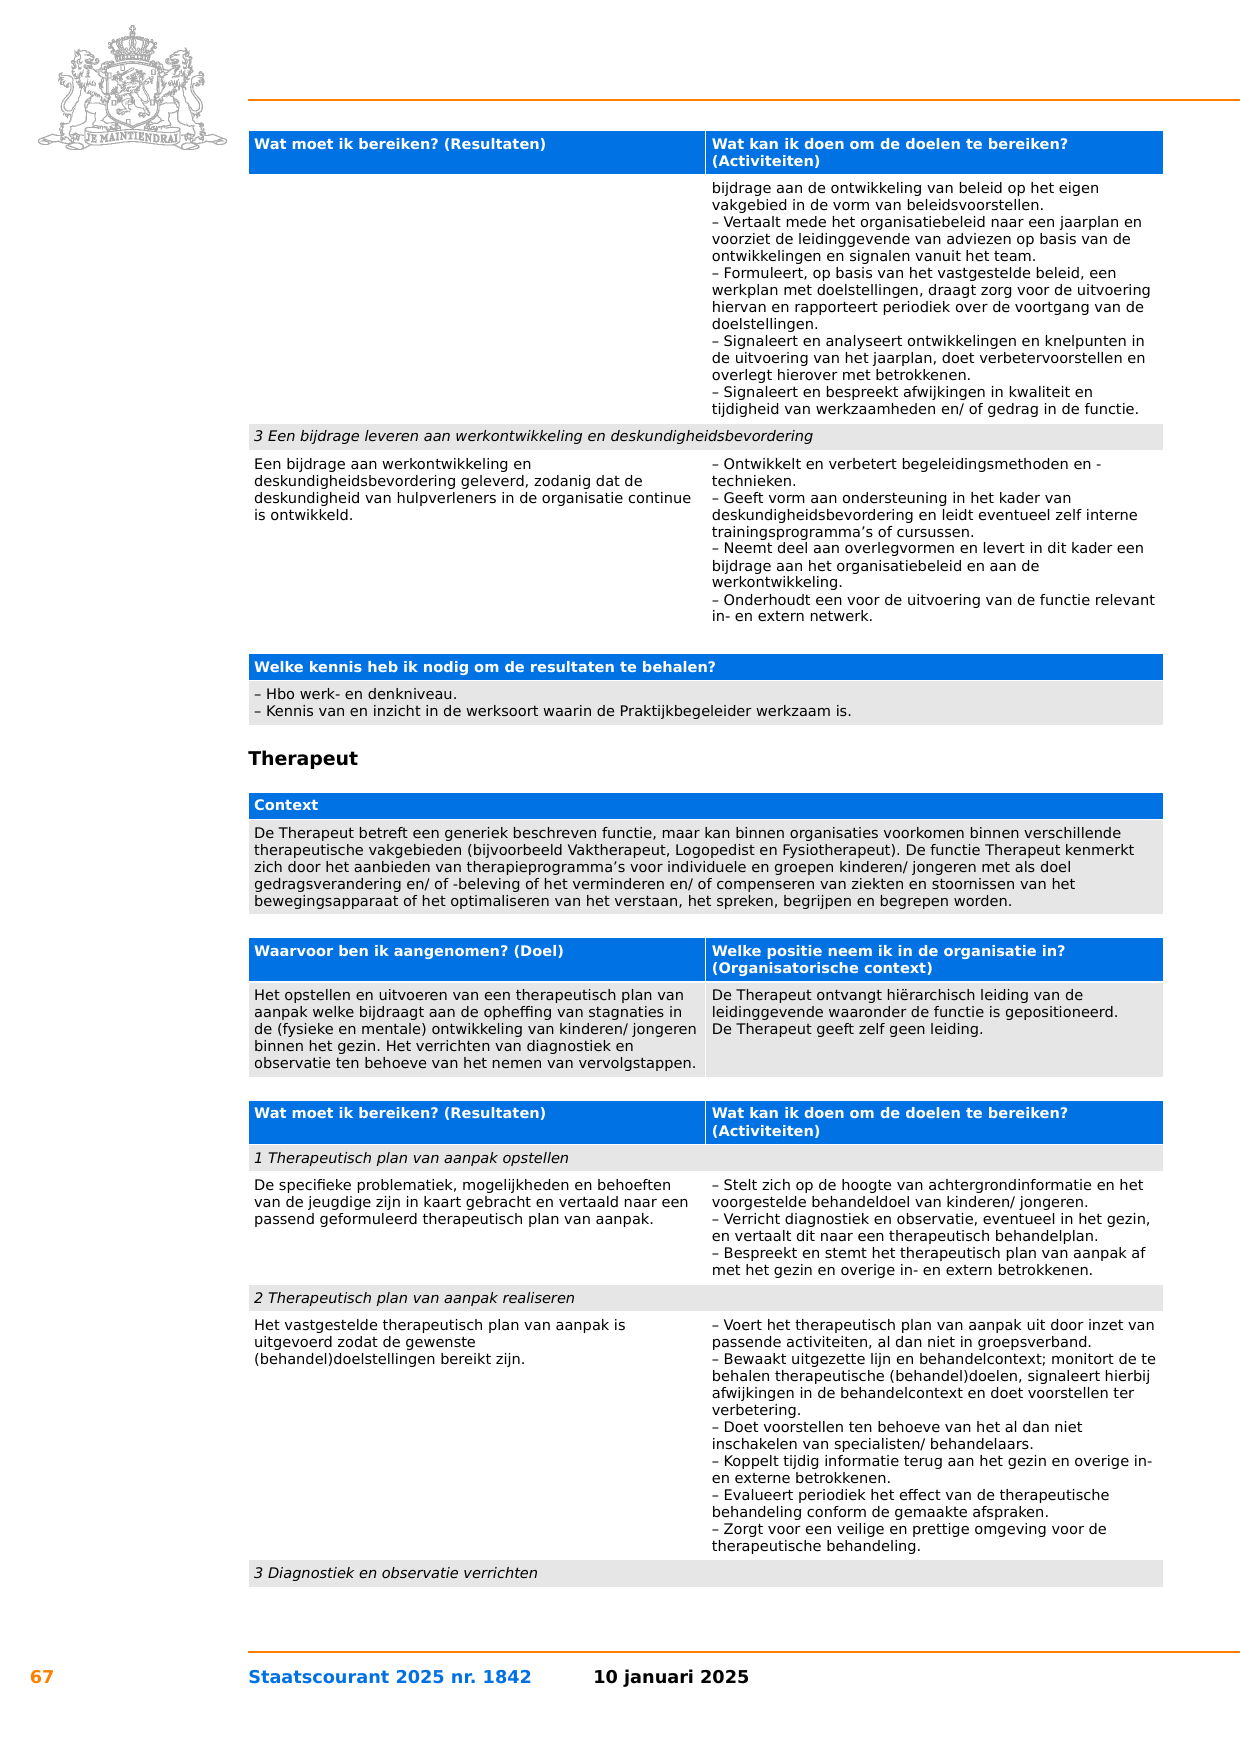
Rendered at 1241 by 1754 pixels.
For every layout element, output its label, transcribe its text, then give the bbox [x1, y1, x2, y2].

table_cell – Ontwikkelt en verbetert begeleidingsmethoden en -technieken. – Geeft vorm aan ondersteuning in het kader van deskundigheidsbevordering en leidt eventueel zelf interne trainingsprogramma’s of cursussen. – Neemt deel aan overlegvormen en levert in dit kader een bijdrage aan het organisatiebeleid en aan de werkontwikkeling. – Onderhoudt een voor de uitvoering van de functie relevant in- en extern netwerk. [706, 451, 1163, 630]
table_cell De Therapeut betreft een generiek beschreven functie, maar kan binnen organisaties voorkomen binnen verschillende therapeutische vakgebieden (bijvoorbeeld Vaktherapeut, Logopedist en Fysiotherapeut). De functie Therapeut kenmerkt zich door het aanbieden van therapieprogramma’s voor individuele en groepen kinderen/ jongeren met als doel gedragsverandering en/ of -beleving of het verminderen en/ of compenseren van ziekten en stoornissen van het bewegingsapparaat of het optimaliseren van het verstaan, het spreken, begrijpen en begrepen worden. [249, 820, 1163, 914]
table_cell Het vastgestelde therapeutisch plan van aanpak is uitgevoerd zodat de gewenste (behandel)doelstellingen bereikt zijn. [249, 1312, 705, 1559]
table_cell – Hbo werk- en denkniveau. – Kennis van en inzicht in de werksoort waarin de Praktijkbegeleider werkzaam is. [249, 681, 1163, 725]
table_cell De specifieke problematiek, mogelijkheden en behoeften van de jeugdige zijn in kaart gebracht en vertaald naar een passend geformuleerd therapeutisch plan van aanpak. [249, 1173, 705, 1284]
table_cell – Voert het therapeutisch plan van aanpak uit door inzet van passende activiteiten, al dan niet in groepsverband. – Bewaakt uitgezette lijn en behandelcontext; monitort de te behalen therapeutische (behandel)doelen, signaleert hierbij afwijkingen in de behandelcontext en doet voorstellen ter verbetering. – Doet voorstellen ten behoeve van het al dan niet inschakelen van specialisten/ behandelaars. – Koppelt tijdig informatie terug aan het gezin en overige in- en externe betrokkenen. – Evalueert periodiek het effect van de therapeutische behandeling conform de gemaakte afspraken. – Zorgt voor een veilige en prettige omgeving voor de therapeutische behandeling. [706, 1312, 1163, 1559]
table_cell bijdrage aan de ontwikkeling van beleid op het eigen vakgebied in de vorm van beleidsvoorstellen. – Vertaalt mede het organisatiebeleid naar een jaarplan en voorziet de leidinggevende van adviezen op basis van de ontwikkelingen en signalen vanuit het team. – Formuleert, op basis van het vastgestelde beleid, een werkplan met doelstellingen, draagt zorg voor de uitvoering hiervan en rapporteert periodiek over de voortgang van de doelstellingen. – Signaleert en analyseert ontwikkelingen en knelpunten in de uitvoering van het jaarplan, doet verbetervoorstellen en overlegt hierover met betrokkenen. – Signaleert en bespreekt afwijkingen in kwaliteit en tijdigheid van werkzaamheden en/ of gedrag in de functie. [706, 175, 1163, 422]
table_cell Het opstellen en uitvoeren van een therapeutisch plan van aanpak welke bijdraagt aan de opheffing van stagnaties in de (fysieke en mentale) ontwikkeling van kinderen/ jongeren binnen het gezin. Het verrichten van diagnostiek en observatie ten behoeve van het nemen van vervolgstappen. [249, 983, 705, 1077]
table_header Wat moet ik bereiken? (Resultaten) [249, 131, 705, 174]
table_header Wat kan ik doen om de doelen te bereiken? (Activiteiten) [706, 131, 1163, 174]
table_cell [249, 175, 705, 422]
table_cell 3 Diagnostiek en observatie verrichten [249, 1560, 1163, 1587]
table_header Context [249, 793, 1163, 819]
table_header Wat moet ik bereiken? (Resultaten) [249, 1101, 705, 1144]
table_cell De Therapeut ontvangt hiërarchisch leiding van de leidinggevende waaronder de functie is gepositioneerd. De Therapeut geeft zelf geen leiding. [706, 983, 1163, 1077]
table_header Welke positie neem ik in de organisatie in? (Organisatorische context) [706, 938, 1163, 981]
table_header Waarvoor ben ik aangenomen? (Doel) [249, 938, 705, 981]
table_header Welke kennis heb ik nodig om de resultaten te behalen? [249, 654, 1163, 680]
picture [38, 25, 227, 150]
table_cell – Stelt zich op de hoogte van achtergrondinformatie en het voorgestelde behandeldoel van kinderen/ jongeren. – Verricht diagnostiek en observatie, eventueel in het gezin, en vertaalt dit naar een therapeutisch behandelplan. – Bespreekt en stemt het therapeutisch plan van aanpak af met het gezin en overige in- en extern betrokkenen. [706, 1173, 1163, 1284]
table_cell 2 Therapeutisch plan van aanpak realiseren [249, 1285, 1163, 1311]
table_header Wat kan ik doen om de doelen te bereiken? (Activiteiten) [706, 1101, 1163, 1144]
subtitle Therapeut [248, 748, 1163, 769]
table_cell 1 Therapeutisch plan van aanpak opstellen [249, 1145, 1163, 1171]
table_cell Een bijdrage aan werkontwikkeling en deskundigheidsbevordering geleverd, zodanig dat de deskundigheid van hulpverleners in de organisatie continue is ontwikkeld. [249, 451, 705, 630]
table_cell 3 Een bijdrage leveren aan werkontwikkeling en deskundigheidsbevordering [249, 424, 1163, 450]
